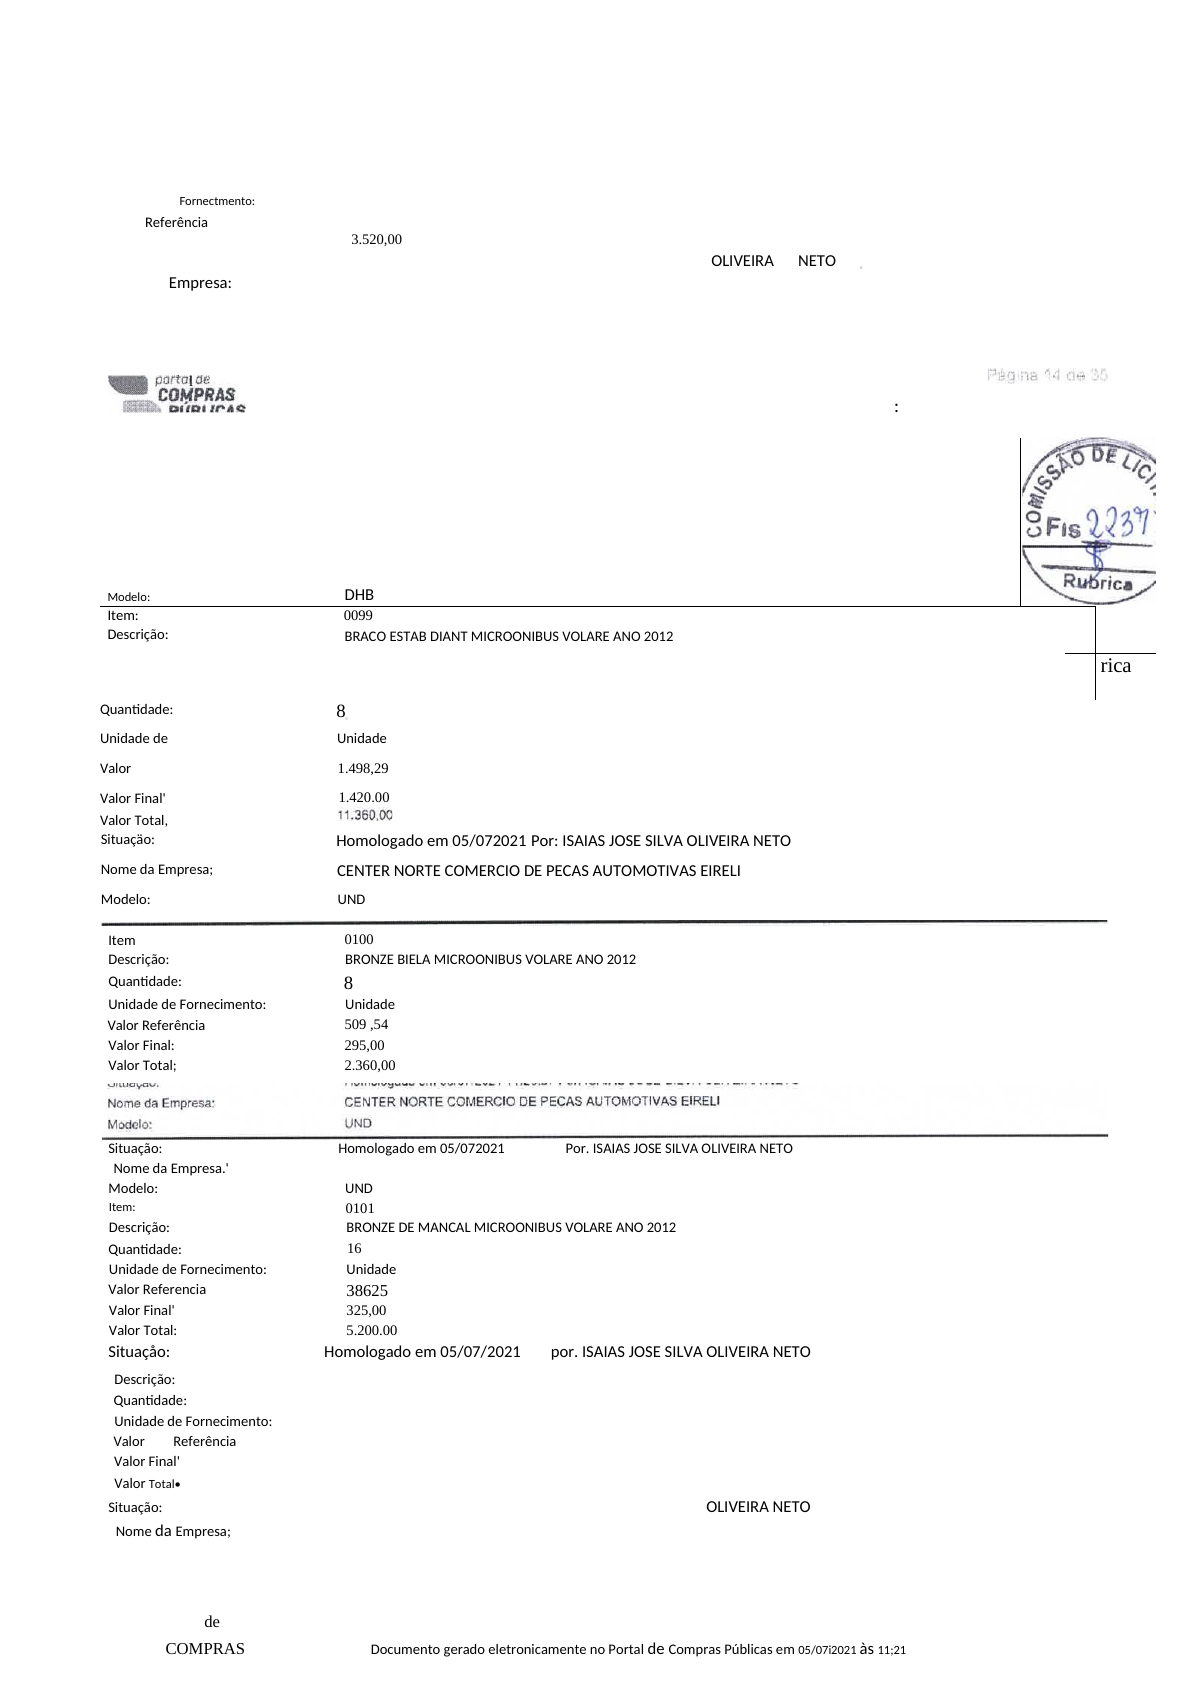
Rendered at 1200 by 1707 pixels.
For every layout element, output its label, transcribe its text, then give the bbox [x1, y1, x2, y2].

table_cell 8 [344, 972, 644, 996]
table_header DHB [344, 438, 1020, 606]
table_header 0100 [344, 931, 644, 950]
table_cell [1065, 831, 1095, 860]
table_cell 0099 BRACO ESTAB DIANT MICROONIBUS VOLARE ANO 2012 [344, 607, 1020, 700]
table_cell [1065, 860, 1095, 890]
table_cell Descrição: [108, 1218, 344, 1240]
table_cell Valor Total: [108, 1321, 344, 1341]
table_header Item [107, 931, 343, 950]
table_cell [1095, 730, 1156, 759]
table_cell Valor Final' Valor Total, [100, 789, 336, 831]
table_header Modelo: [100, 438, 343, 606]
table_cell [1095, 890, 1156, 920]
table_cell Nome da Empresa; [100, 860, 336, 890]
table_cell 16 [344, 1240, 683, 1261]
table_cell [1065, 890, 1095, 920]
table_cell CENTER NORTE COMERCIO DE PECAS AUTOMOTIVAS EIRELI [336, 860, 791, 890]
table_cell Unidade de [100, 730, 336, 759]
table_cell [1065, 654, 1095, 700]
table_cell Unidade [336, 730, 791, 759]
table_cell 325,00 [344, 1302, 683, 1321]
text Situaçåo: Homologado em 05/07/2021 por. ISAIAS JOSE SILVA OLIVEIRA NETO [108, 1341, 1108, 1361]
table_cell Quantidade: [107, 972, 343, 996]
table_cell Valor [100, 760, 336, 789]
table_cell rica [1096, 654, 1156, 700]
text 3.520,00 [351, 231, 437, 248]
text OLIVEIRA NETO Empresa: [169, 251, 862, 293]
table_cell Valor Final' [108, 1302, 344, 1321]
table_cell Valor Referência [107, 1016, 343, 1036]
table_cell [1095, 760, 1156, 789]
table_cell [1020, 730, 1065, 759]
table_cell Quantidade: [108, 1240, 344, 1261]
table_cell Situaçäo: [100, 831, 336, 860]
table_cell 509 ,54 [344, 1016, 644, 1036]
table_cell 8 [336, 700, 791, 730]
table_cell [791, 789, 1020, 831]
text [108, 1076, 1108, 1083]
text Nome da Empresa.' [113, 1159, 1108, 1177]
table_cell Descrição: [107, 950, 343, 972]
table_cell [791, 860, 1020, 890]
table_cell [791, 831, 1020, 860]
table_cell 295,00 [344, 1036, 644, 1057]
table_cell [1020, 700, 1065, 730]
table_cell 1.498,29 [336, 760, 791, 789]
table_cell 5.200.00 [344, 1321, 683, 1341]
table_cell BRONZE BIELA MICROONIBUS VOLARE ANO 2012 [344, 950, 644, 972]
table_cell [1095, 860, 1156, 890]
table_cell Unidade de Fornecimento: [107, 996, 343, 1016]
table_cell Valor Final: [107, 1036, 343, 1057]
table_header 0101 [344, 1200, 683, 1218]
table_cell BRONZE DE MANCAL MICROONIBUS VOLARE ANO 2012 [344, 1218, 683, 1240]
table_cell [1020, 607, 1095, 653]
table_cell 1.420.00 [336, 789, 791, 831]
table_cell Homologado em 05/072021 Por: ISAIAS JOSE SILVA OLIVEIRA NETO [336, 831, 791, 860]
table_cell [1065, 730, 1095, 759]
table_cell Valor Total; [107, 1057, 343, 1076]
table_cell [1065, 700, 1095, 730]
table_cell Unidade [344, 1261, 683, 1281]
table_cell Unidade [344, 996, 644, 1016]
table_cell [791, 700, 1020, 730]
table_cell 2.360,00 [344, 1057, 644, 1076]
table_cell [1020, 653, 1065, 700]
text Situação: Homologado em 05/072021 Por. ISAIAS JOSE SILVA OLIVEIRA NETO [108, 1140, 1108, 1157]
table_cell [1095, 831, 1156, 860]
table_cell [1020, 890, 1065, 920]
table_cell [1020, 760, 1065, 789]
table_cell Modelo: [100, 890, 336, 920]
text : [108, 372, 1108, 417]
table_cell [791, 730, 1020, 759]
table_cell 38625 [344, 1281, 683, 1302]
table_cell Unidade de Fornecimento: [108, 1261, 344, 1281]
table_cell [791, 760, 1020, 789]
table_cell Item: Descrição: [100, 607, 343, 700]
table_cell [1065, 789, 1095, 831]
table_cell UND [336, 890, 791, 920]
text Modelo: UND [108, 1179, 1108, 1197]
table_cell [1020, 860, 1065, 890]
table_cell [791, 890, 1020, 920]
table_header Item: [108, 1200, 344, 1218]
table_cell [1020, 831, 1065, 860]
table_cell [1065, 760, 1095, 789]
table_cell [1095, 789, 1156, 831]
table_cell [1096, 606, 1156, 653]
table_cell [1020, 789, 1065, 831]
table_cell Quantidade: [100, 700, 336, 730]
table_cell Valor Referencia [108, 1281, 344, 1302]
table_cell [1095, 700, 1156, 730]
